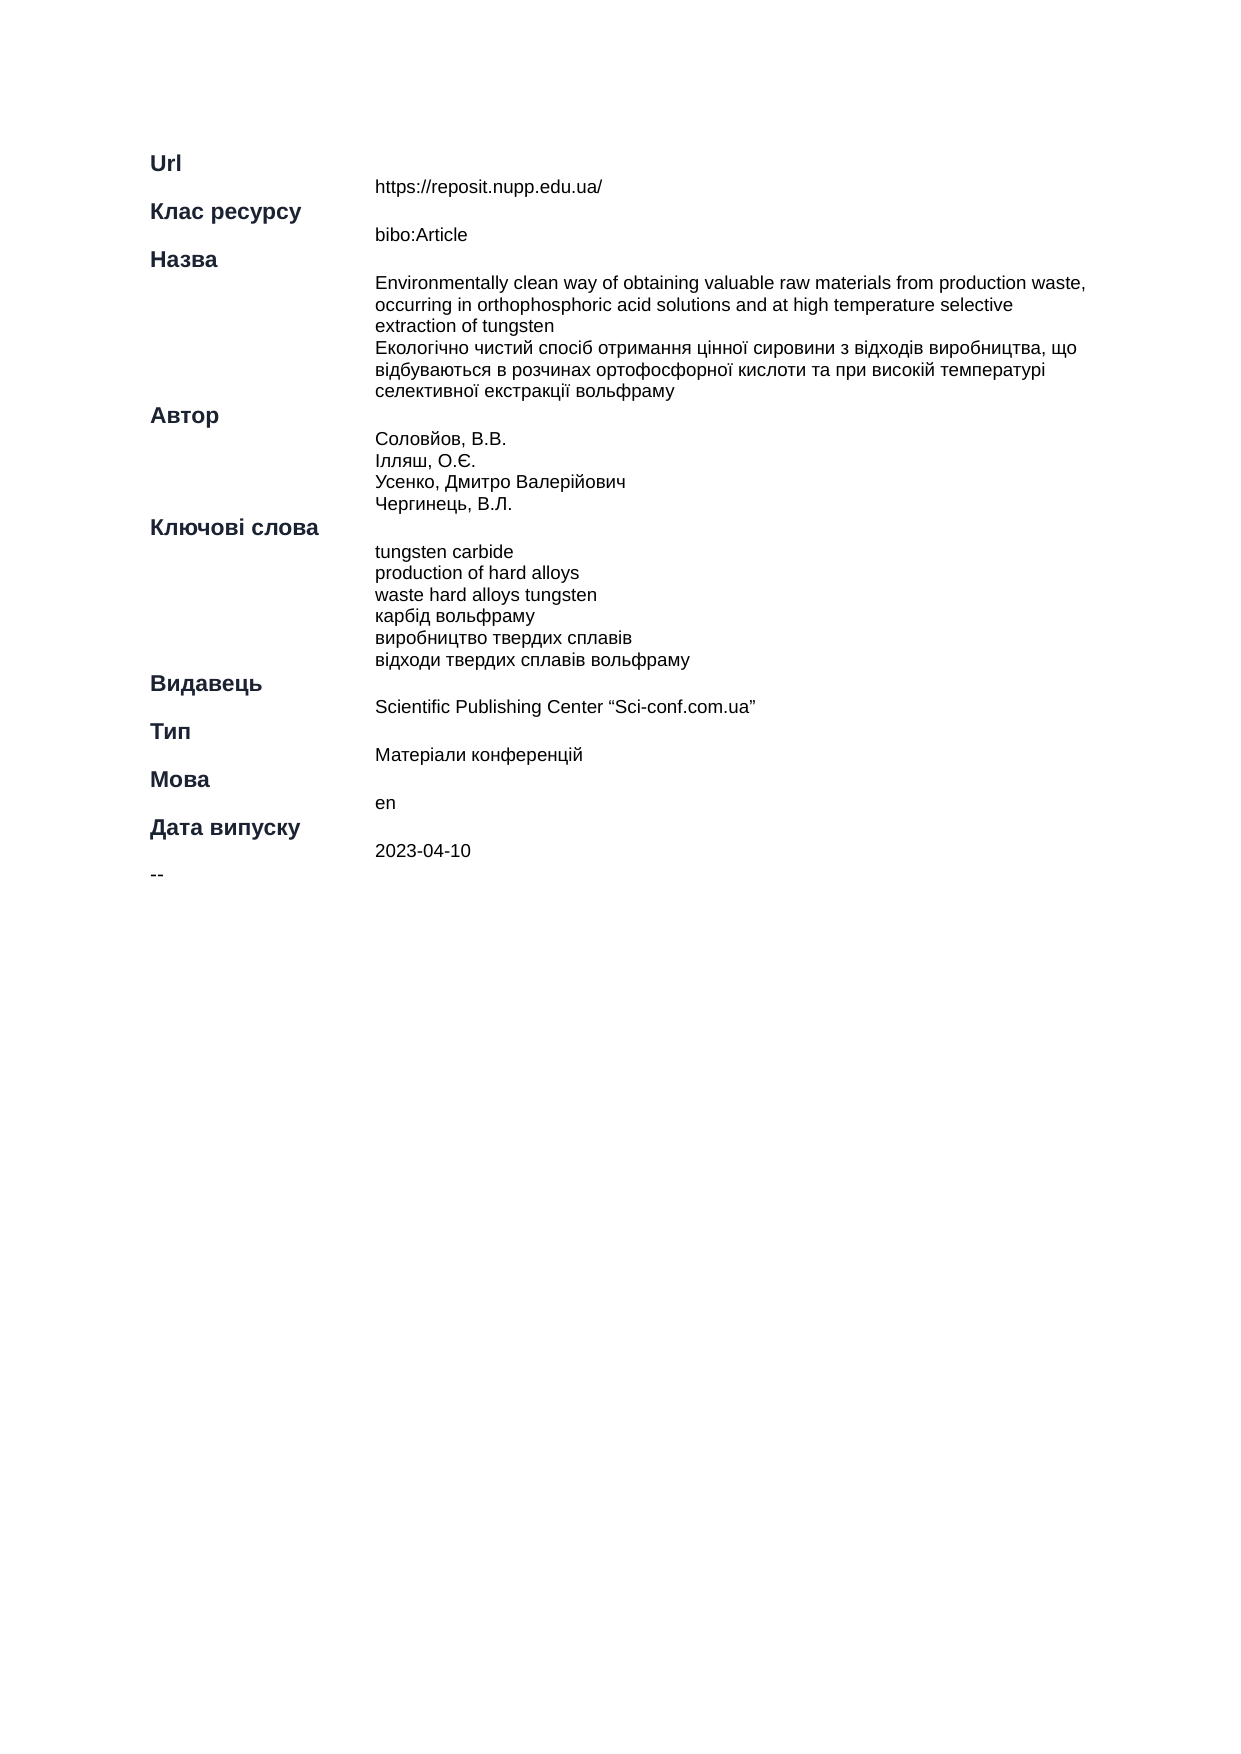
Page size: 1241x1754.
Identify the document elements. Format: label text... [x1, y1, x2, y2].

text Ілляш, О.Є. [375, 449, 1090, 471]
text Scientific Publishing Center “Sci-conf.com.ua” [375, 696, 1090, 718]
text Тип [150, 718, 1090, 744]
text bibo:Article [375, 224, 1090, 246]
text https://reposit.nupp.edu.ua/ [375, 176, 1090, 198]
text Мова [150, 766, 1090, 792]
text Усенко, Дмитро Валерійович [375, 471, 1090, 493]
text відходи твердих сплавів вольфраму [375, 648, 1090, 670]
text waste hard alloys tungsten [375, 584, 1090, 605]
text Екологічно чистий спосіб отримання цінної сировини з відходів виробництва, що відбуваються в розчинах ортофосфорної кислоти та при високій температурі селективної екстракції вольфраму [375, 337, 1090, 402]
text Чергинець, В.Л. [375, 493, 1090, 514]
text Url [150, 150, 1090, 176]
text Ключові слова [150, 514, 1090, 541]
text Environmentally clean way of obtaining valuable raw materials from production waste, occurring in orthophosphoric acid solutions and at high temperature selective extraction of tungsten [375, 272, 1090, 337]
text Матеріали конференцій [375, 744, 1090, 766]
text 2023-04-10 [375, 840, 1090, 862]
text Соловйов, В.В. [375, 428, 1090, 449]
text -- [150, 862, 1090, 886]
text карбід вольфраму [375, 605, 1090, 627]
text Назва [150, 246, 1090, 272]
text en [375, 792, 1090, 814]
text production of hard alloys [375, 562, 1090, 584]
text Клас ресурсу [150, 198, 1090, 224]
text Видавець [150, 670, 1090, 696]
text tungsten carbide [375, 541, 1090, 562]
text Дата випуску [150, 814, 1090, 840]
text виробництво твердих сплавів [375, 627, 1090, 648]
text Автор [150, 402, 1090, 428]
